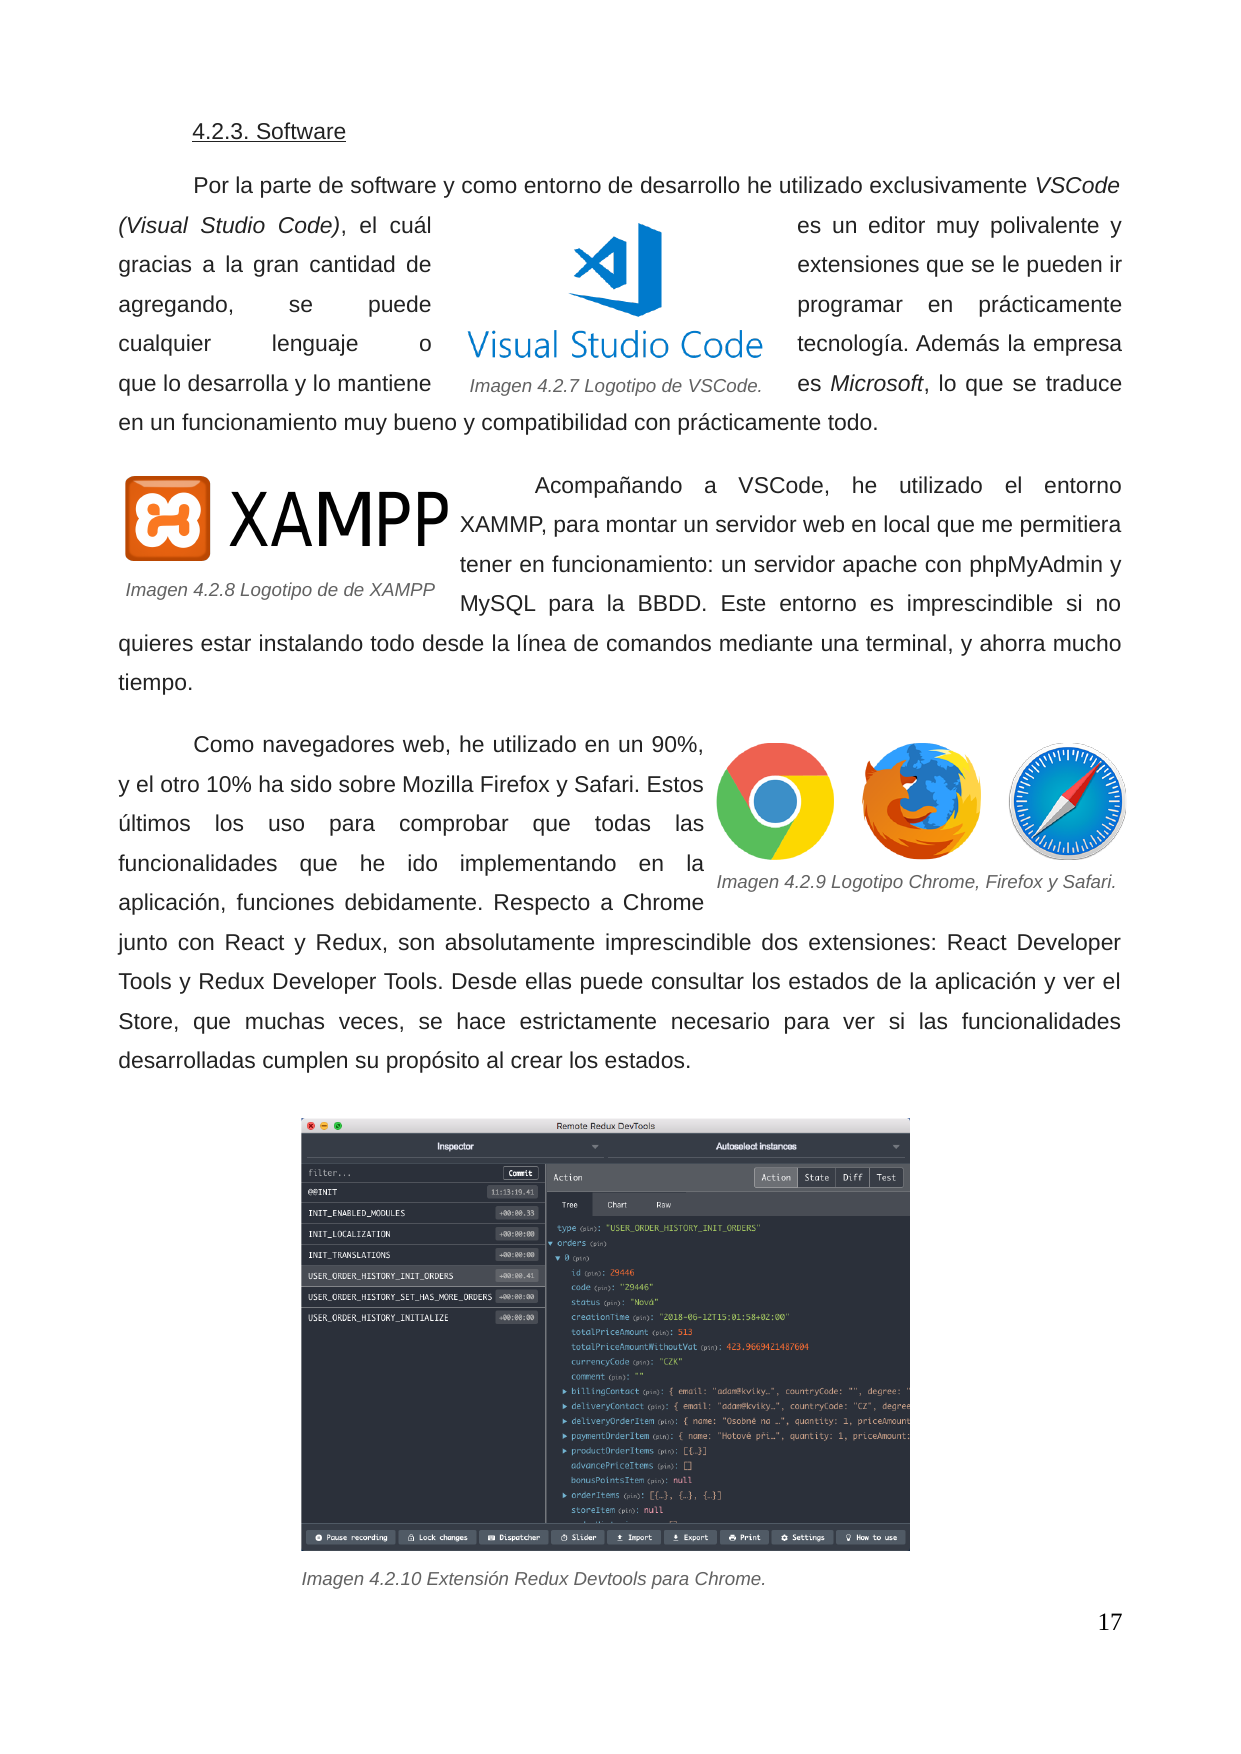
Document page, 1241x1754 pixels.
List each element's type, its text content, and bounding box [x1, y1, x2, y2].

text [301, 1108, 910, 1118]
text Acompañando a VSCode, he utilizado el entorno XAMMP, para montar un servidor web en local que me permitiera tener en funcionamiento: un servidor apache con phpMyAdmin y MySQL para la BBDD. Este entorno es imprescindible si no quieres estar instalando todo desde la línea de comandos mediante una terminal, y ahorra mucho tiempo. [118, 464, 1122, 695]
picture [125, 476, 448, 561]
text Por la parte de software y como entorno de desarrollo he utilizado exclusivamente VSCode (Visual Studio Code), el cuál es un editor muy polivalente y gracias a la gran cantidad de extensiones que se le pueden ir agregando, se puede programar en prácticamente cualquier lenguaje o tecnología. Además la empresa que lo desarrolla y lo mantiene es Microsoft, lo que se traduce en un funcionamiento muy bueno y compatibilidad con prácticamente todo. [118, 172, 1122, 435]
picture [716, 743, 1127, 860]
text 4.2.3. Software [118, 118, 1122, 144]
picture [301, 1118, 910, 1551]
text Imagen 4.2.8 Logotipo de de XAMPP [125, 561, 448, 600]
text Imagen 4.2.10 Extensión Redux Devtools para Chrome. [301, 1551, 910, 1589]
text Imagen 4.2.7 Logotipo de VSCode. [443, 376, 785, 397]
text Imagen 4.2.9 Logotipo Chrome, Firefox y Safari. [716, 860, 1126, 892]
text Como navegadores web, he utilizado en un 90%, y el otro 10% ha sido sobre Mozilla Firefox y Safari. Estos últimos los uso para comprobar que todas las funcionalidades que he ido implementando en la aplicación, funciones debidamente. Respecto a Chrome junto con React y Redux, son absolutamente imprescindible dos extensiones: React Developer Tools y Redux Developer Tools. Desde ellas puede consultar los estados de la aplicación y ver el Store, que muchas veces, se hace estrictamente necesario para ver si las funcionalidades desarrolladas cumplen su propósito al crear los estados. [118, 731, 1126, 1074]
picture [443, 204, 786, 376]
